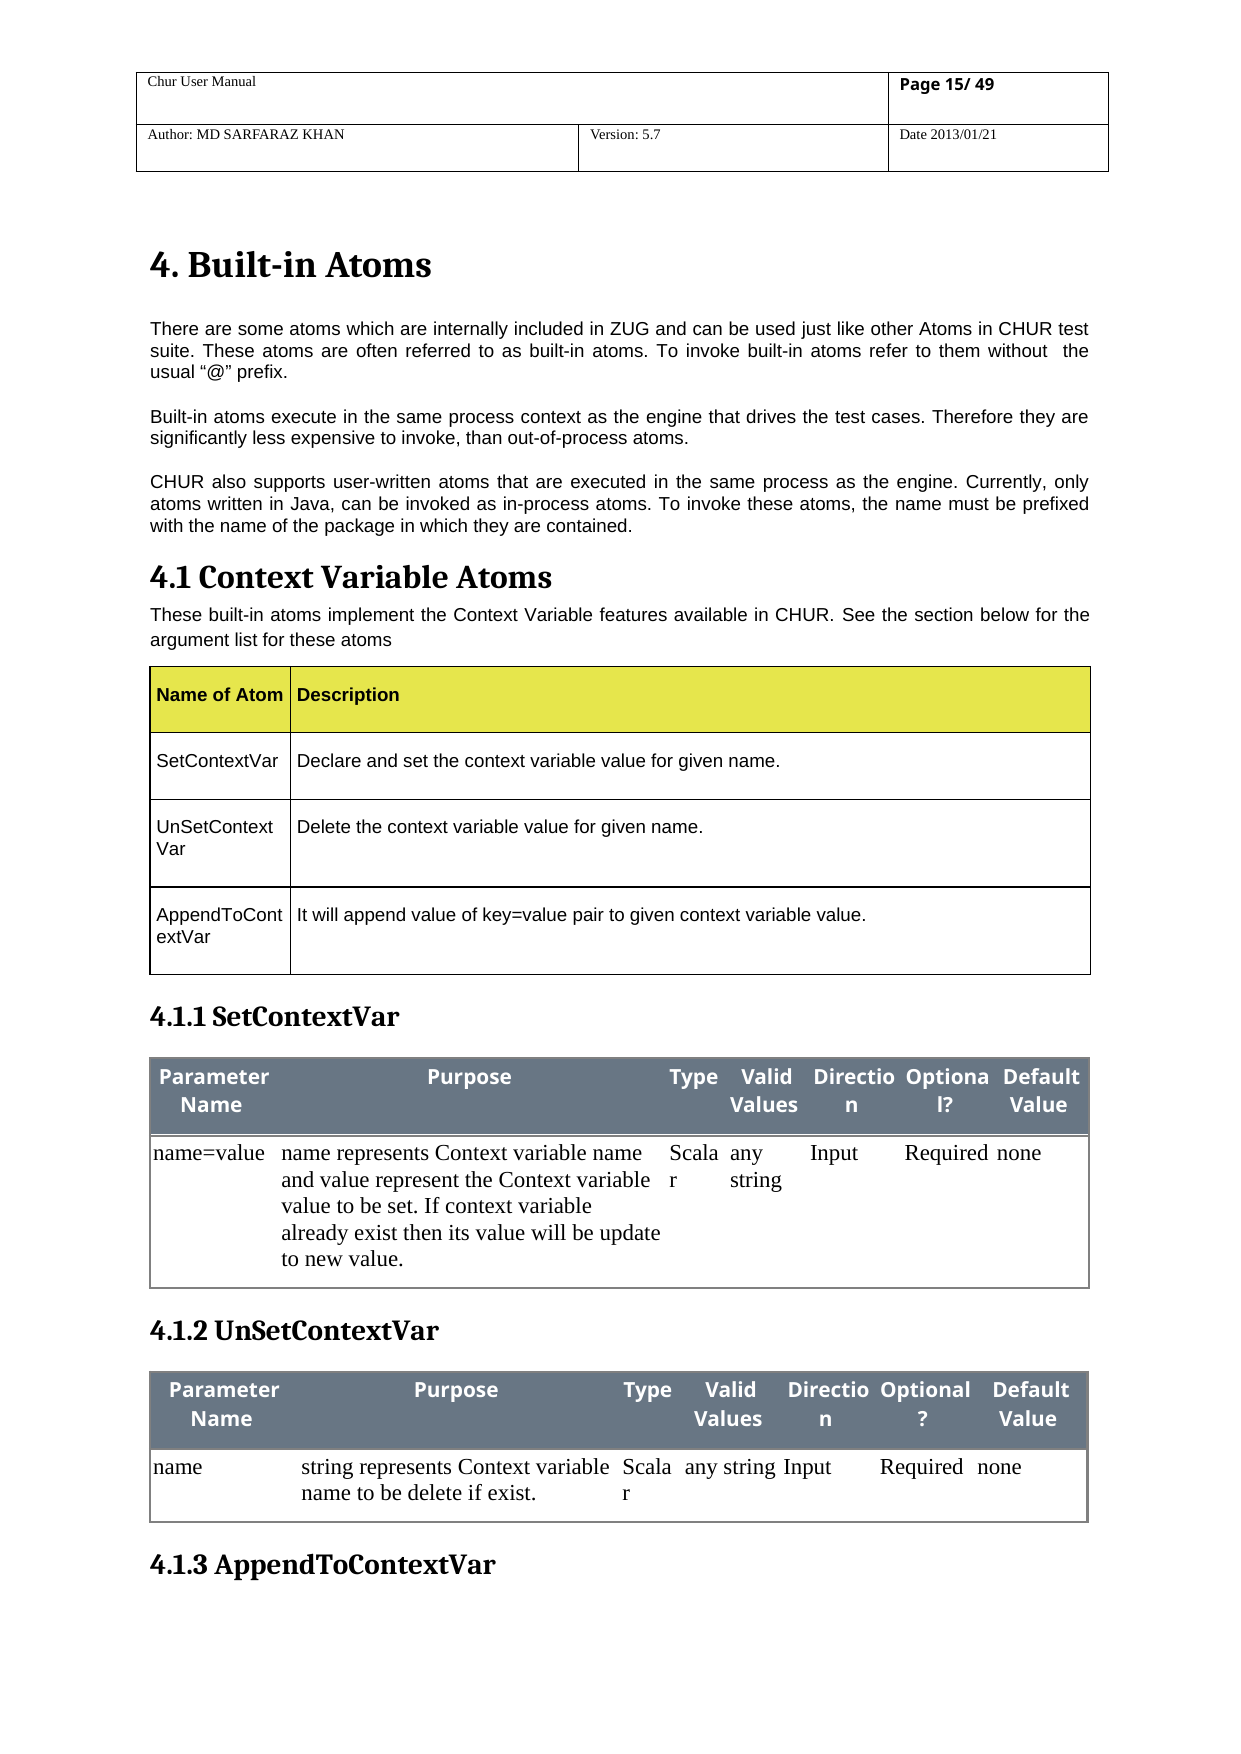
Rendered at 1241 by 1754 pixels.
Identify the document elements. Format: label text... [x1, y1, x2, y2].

table_header Optional? [877, 1373, 974, 1448]
table_header Default Value [994, 1059, 1088, 1134]
table_cell Scalar [666, 1137, 727, 1287]
subtitle 4. Built-in Atoms [150, 243, 1090, 287]
table_cell name=value [151, 1137, 278, 1287]
table_header Name of Atom [151, 667, 290, 732]
table_cell any string [727, 1137, 807, 1287]
table_cell name [151, 1450, 298, 1521]
table_header Default Value [974, 1373, 1086, 1448]
table_cell It will append value of key=value pair to given context variable value. [291, 888, 1090, 974]
table_cell Required [877, 1450, 974, 1521]
text Built-in atoms execute in the same process context as the engine that drives the test cases. Therefore they are significantly less expensive to invoke, than out-of-process atoms. [150, 405, 1090, 448]
subtitle 4.1.3 AppendToContextVar [150, 1548, 1090, 1582]
table_header Optional? [901, 1059, 994, 1134]
table_header Direction [807, 1059, 901, 1134]
table_cell Delete the context variable value for given name. [291, 800, 1090, 886]
table_header Purpose [298, 1373, 619, 1448]
table_header Purpose [278, 1059, 666, 1134]
table_cell SetContextVar [151, 733, 290, 798]
table_header Valid Values [727, 1059, 807, 1134]
subtitle 4.1 Context Variable Atoms [150, 559, 1090, 597]
table_cell UnSetContextVar [151, 800, 290, 886]
table_header Type [619, 1373, 682, 1448]
table_header Valid Values [682, 1373, 780, 1448]
table_cell Input [780, 1450, 877, 1521]
table_cell string represents Context variable name to be delete if exist. [298, 1450, 619, 1521]
table_header Parameter Name [151, 1059, 278, 1134]
text These built-in atoms implement the Context Variable features available in CHUR. See the section below for the argument list for these atoms [150, 604, 1090, 650]
table_cell Required [901, 1137, 994, 1287]
table_header Description [291, 667, 1090, 732]
text CHUR also supports user-written atoms that are executed in the same process as the engine. Currently, only atoms written in Java, can be invoked as in-process atoms. To invoke these atoms, the name must be prefixed with the name of the package in which they are contained. [150, 471, 1090, 536]
table_cell Scalar [619, 1450, 682, 1521]
table_header Type [666, 1059, 727, 1134]
table_cell AppendToContextVar [151, 888, 290, 974]
table_cell none [994, 1137, 1088, 1287]
subtitle 4.1.1 SetContextVar [150, 1000, 1090, 1034]
table_cell none [974, 1450, 1086, 1521]
table_cell any string [682, 1450, 780, 1521]
table_cell Input [807, 1137, 901, 1287]
table_header Direction [780, 1373, 877, 1448]
text There are some atoms which are internally included in ZUG and can be used just like other Atoms in CHUR test suite. These atoms are often referred to as built-in atoms. To invoke built-in atoms refer to them without the usual “@” prefix. [150, 318, 1090, 383]
table_header Parameter Name [151, 1373, 298, 1448]
table_cell name represents Context variable name and value represent the Context variable value to be set. If context variable already exist then its value will be update to new value. [278, 1137, 666, 1287]
table_cell Declare and set the context variable value for given name. [291, 733, 1090, 798]
subtitle 4.1.2 UnSetContextVar [150, 1314, 1090, 1347]
